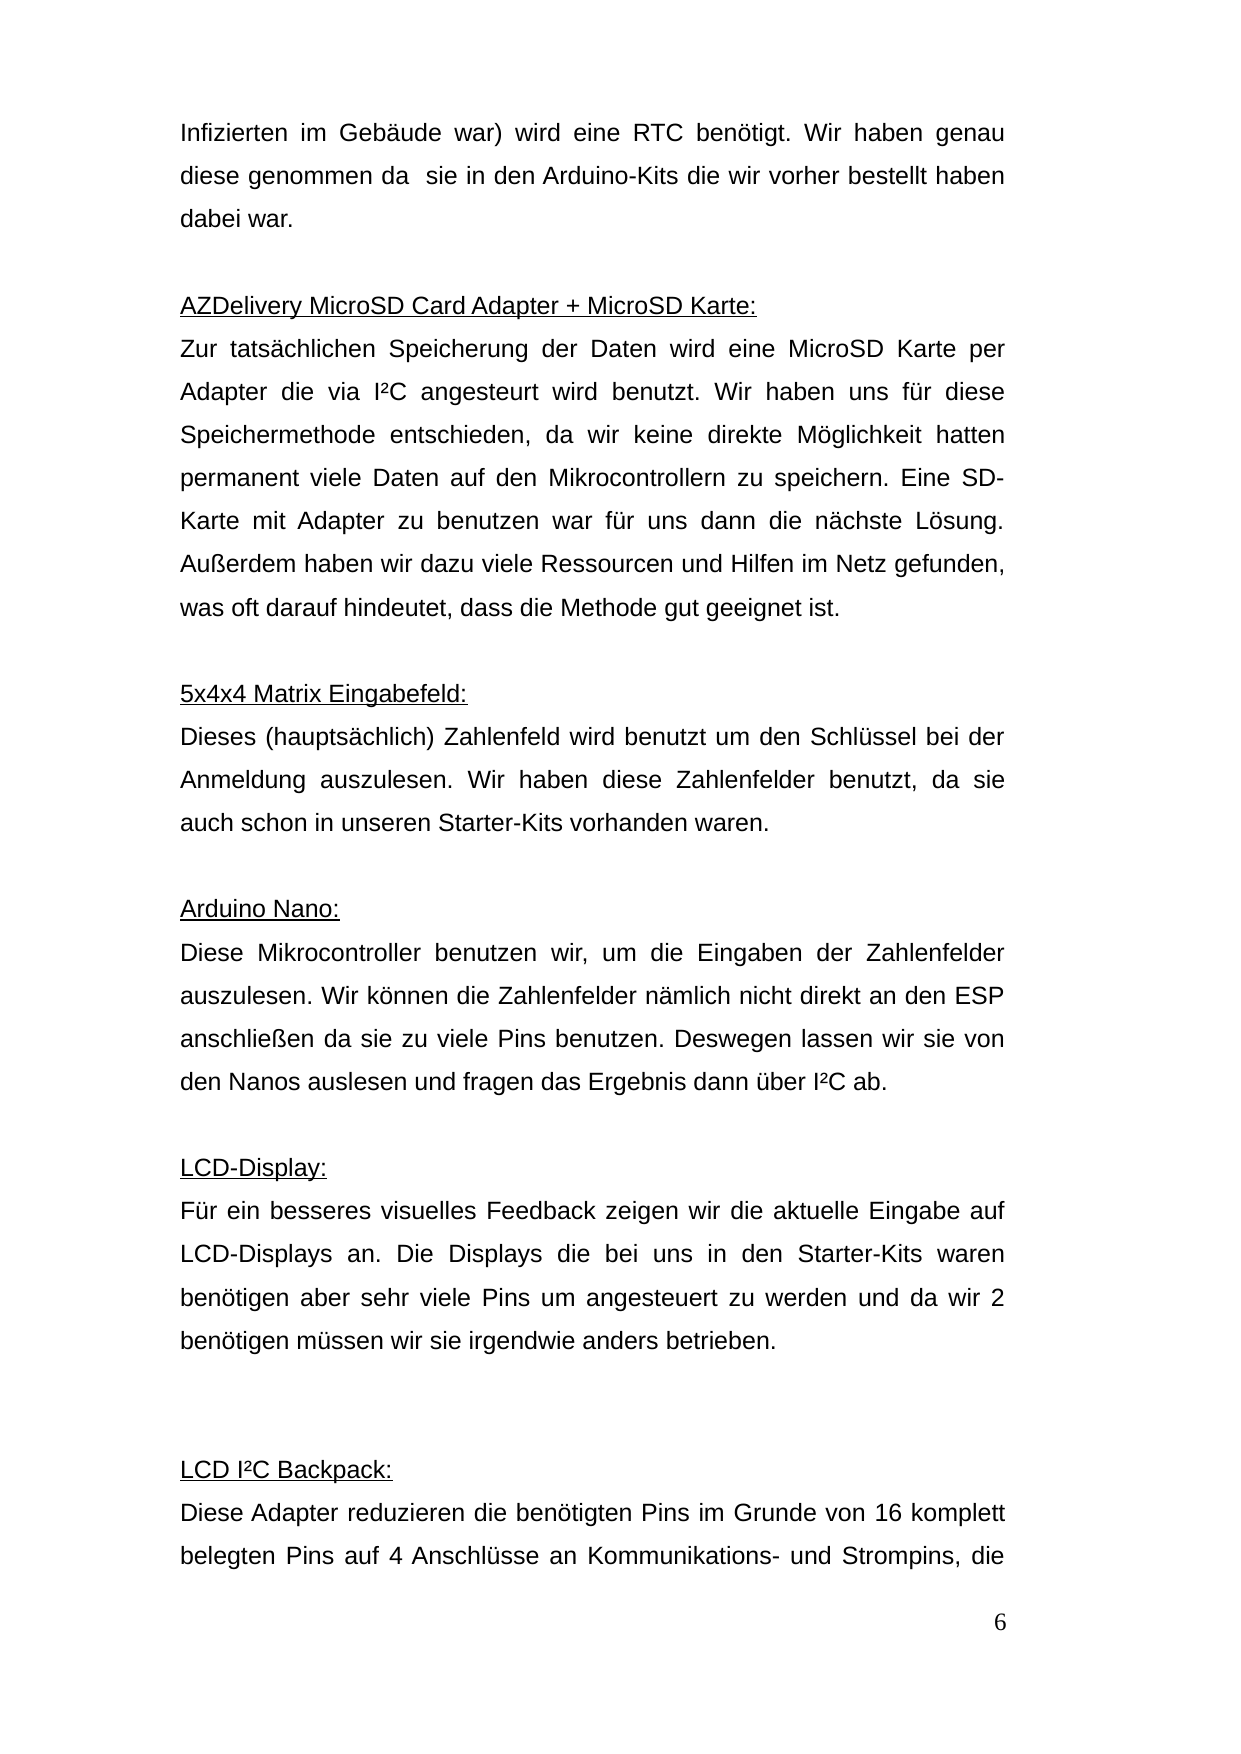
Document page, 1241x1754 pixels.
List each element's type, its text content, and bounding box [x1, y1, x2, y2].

text 5x4x4 Matrix Eingabefeld: [180, 679, 1006, 707]
text LCD-Display: [180, 1153, 1006, 1182]
text Dieses (hauptsächlich) Zahlenfeld wird benutzt um den Schlüssel bei der Anmeldung auszulesen. Wir haben diese Zahlenfelder benutzt, da sie auch schon in unseren Starter-Kits vorhanden waren. [180, 722, 1006, 837]
text Arduino Nano: [180, 894, 1006, 923]
text LCD I²C Backpack: [180, 1455, 1006, 1484]
text Zur tatsächlichen Speicherung der Daten wird eine MicroSD Karte per Adapter die via I²C angesteurt wird benutzt. Wir haben uns für diese Speichermethode entschieden, da wir keine direkte Möglichkeit hatten permanent viele Daten auf den Mikrocontrollern zu speichern. Eine SD-Karte mit Adapter zu benutzen war für uns dann die nächste Lösung. Außerdem haben wir dazu viele Ressourcen und Hilfen im Netz gefunden, was oft darauf hindeutet, dass die Methode gut geeignet ist. [180, 334, 1006, 621]
text Diese Adapter reduzieren die benötigten Pins im Grunde von 16 komplett belegten Pins auf 4 Anschlüsse an Kommunikations- und Strompins, die [180, 1498, 1006, 1570]
text AZDelivery MicroSD Card Adapter + MicroSD Karte: [180, 291, 1006, 319]
text Diese Mikrocontroller benutzen wir, um die Eingaben der Zahlenfelder auszulesen. Wir können die Zahlenfelder nämlich nicht direkt an den ESP anschließen da sie zu viele Pins benutzen. Deswegen lassen wir sie von den Nanos auslesen und fragen das Ergebnis dann über I²C ab. [180, 937, 1006, 1096]
text Infizierten im Gebäude war) wird eine RTC benötigt. Wir haben genau diese genommen da sie in den Arduino-Kits die wir vorher bestellt haben dabei war. [180, 118, 1006, 233]
text Für ein besseres visuelles Feedback zeigen wir die aktuelle Eingabe auf LCD-Displays an. Die Displays die bei uns in den Starter-Kits waren benötigen aber sehr viele Pins um angesteuert zu werden und da wir 2 benötigen müssen wir sie irgendwie anders betrieben. [180, 1196, 1006, 1354]
